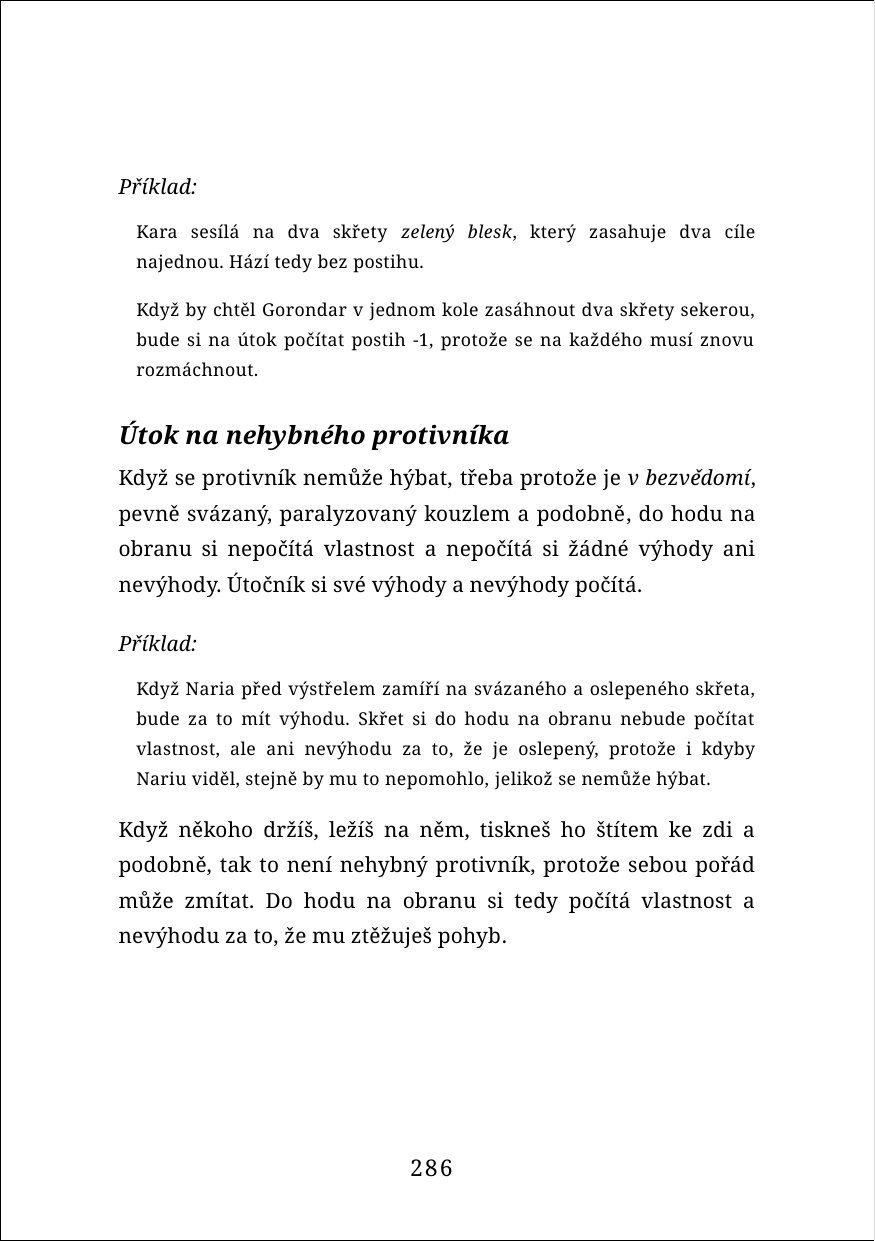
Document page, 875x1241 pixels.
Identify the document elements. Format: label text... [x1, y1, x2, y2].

subtitle Útok na nehybného protivníka [118, 417, 756, 451]
text Příklad: [118, 629, 756, 657]
text Kara sesílá na dva skřety zelený blesk, který zasahuje dva cíle najednou. Hází tedy bez postihu. [136, 219, 756, 273]
text Když někoho držíš, ležíš na něm, tiskneš ho štítem ke zdi a podobně, tak to není nehybný protivník, protože sebou pořád může zmítat. Do hodu na obranu si tedy počítá vlastnost a nevýhodu za to, že mu ztěžuješ pohyb. [118, 815, 756, 950]
text Příklad: [118, 172, 756, 200]
text Když by chtěl Gorondar v jednom kole zasáhnout dva skřety sekerou, bude si na útok počítat postih -1, protože se na každého musí znovu rozmáchnout. [136, 297, 756, 382]
text Když se protivník nemůže hýbat, třeba protože je v bezvědomí, pevně svázaný, paralyzovaný kouzlem a podobně, do hodu na obranu si nepočítá vlastnost a nepočítá si žádné výhody ani nevýhody. Útočník si své výhody a nevýhody počítá. [118, 463, 756, 598]
text Když Naria před výstřelem zamíří na svázaného a oslepeného skřeta, bude za to mít výhodu. Skřet si do hodu na obranu nebude počítat vlastnost, ale ani nevýhodu za to, že je oslepený, protože i kdyby Nariu viděl, stejně by mu to nepomohlo, jelikož se nemůže hýbat. [136, 676, 756, 791]
